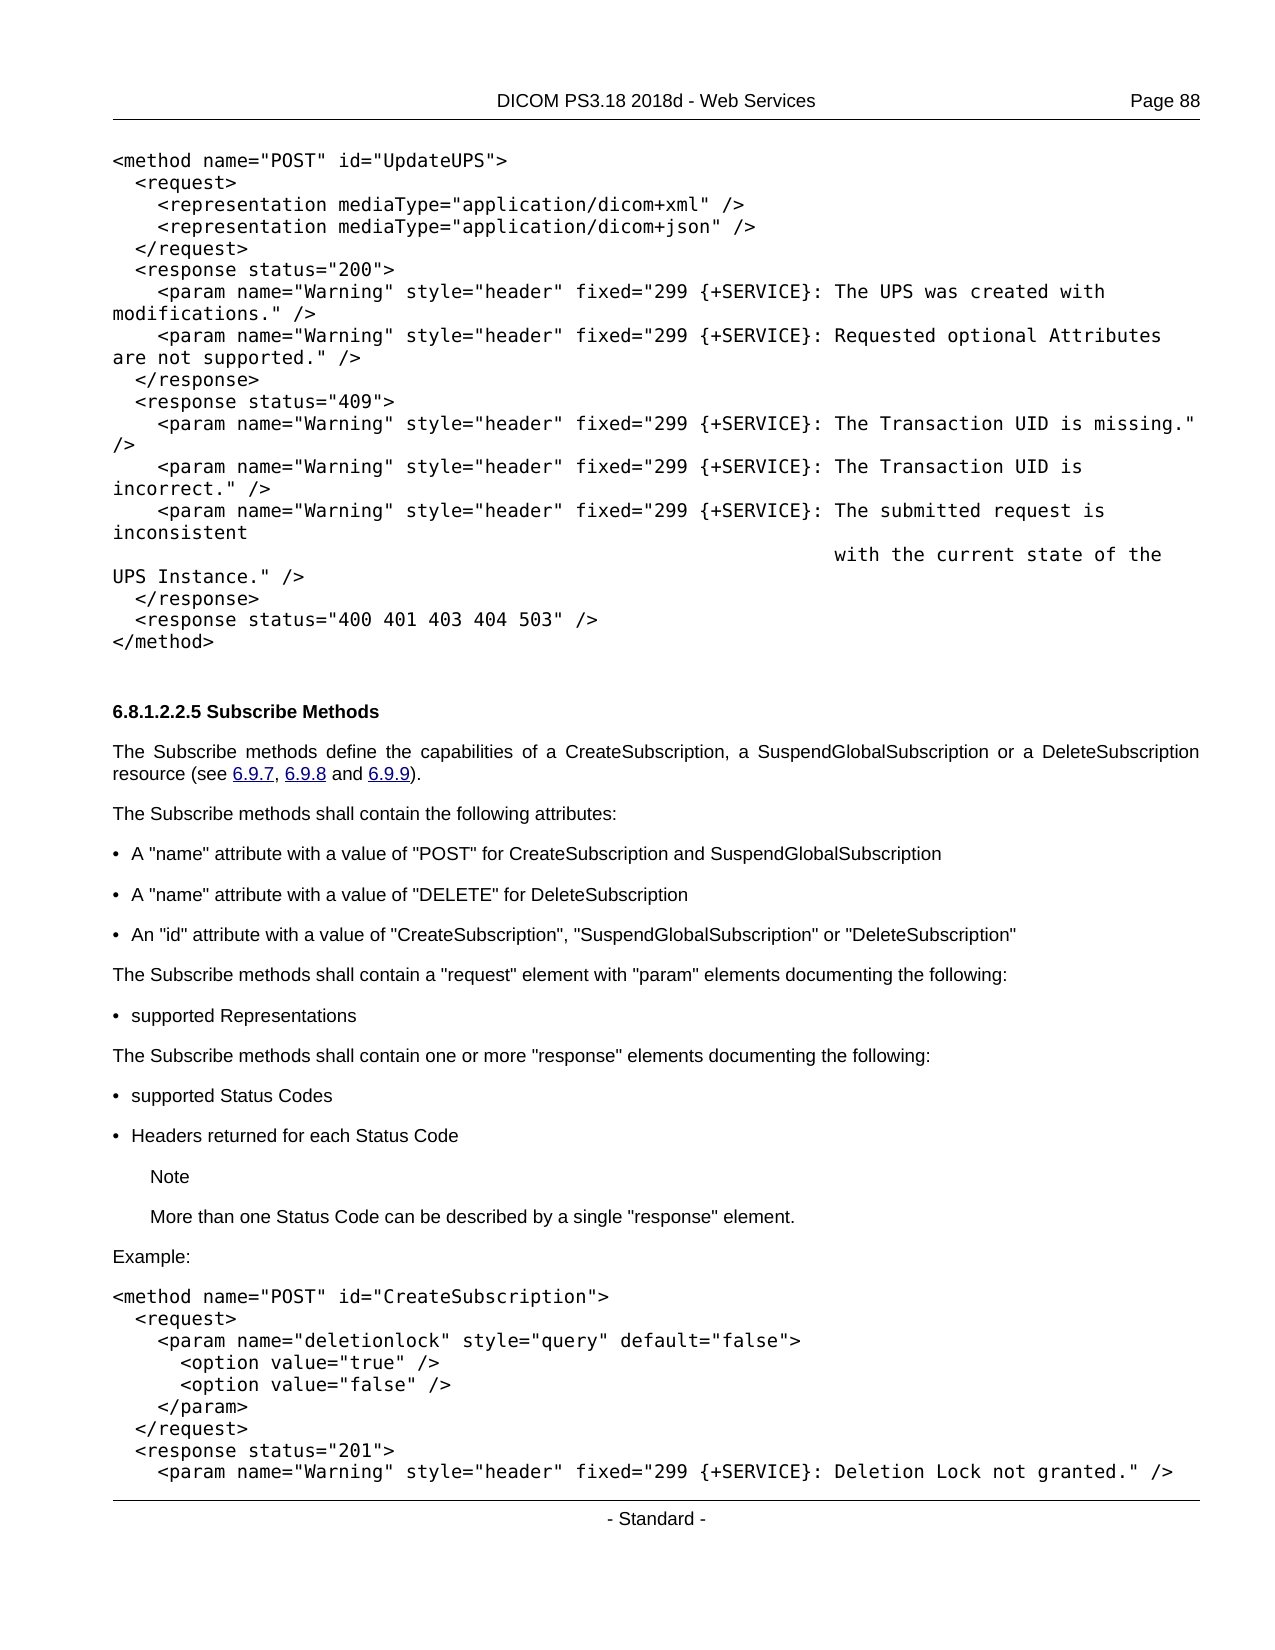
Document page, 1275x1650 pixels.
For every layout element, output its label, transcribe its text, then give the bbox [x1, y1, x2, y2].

list supported Representations [112, 1004, 1200, 1026]
text The Subscribe methods define the capabilities of a CreateSubscription, a SuspendGlobalSubscription or a DeleteSubscription resource (see 6.9.7, 6.9.8 and 6.9.9). [112, 741, 1200, 784]
text 6.8.1.2.2.5 Subscribe Methods [112, 701, 1200, 722]
list Headers returned for each Status Code [112, 1125, 1200, 1147]
text <method name="POST" id="CreateSubscription"> <request> <param name="deletionlock" style="query" default="false"> <option value="true" /> <option value="false" /> </param> </request> <response status="201"> <param name="Warning" style="header" fixed="299 {+SERVICE}: Deletion Lock not granted." /> [112, 1287, 1200, 1483]
text The Subscribe methods shall contain a "request" element with "param" elements documenting the following: [112, 964, 1200, 986]
list An "id" attribute with a value of "CreateSubscription", "SuspendGlobalSubscription" or "DeleteSubscription" [112, 924, 1200, 945]
text More than one Status Code can be described by a single "response" element. [150, 1206, 1162, 1227]
list supported Status Codes [112, 1085, 1200, 1107]
text <method name="POST" id="UpdateUPS"> <request> <representation mediaType="application/dicom+xml" /> <representation mediaType="application/dicom+json" /> </request> <response status="200"> <param name="Warning" style="header" fixed="299 {+SERVICE}: The UPS was created with modifications." /> <param name="Warning" style="header" fixed="299 {+SERVICE}: Requested optional Attributes are not supported." /> </response> <response status="409"> <param name="Warning" style="header" fixed="299 {+SERVICE}: The Transaction UID is missing." /> <param name="Warning" style="header" fixed="299 {+SERVICE}: The Transaction UID is incorrect." /> <param name="Warning" style="header" fixed="299 {+SERVICE}: The submitted request is inconsistent with the current state of the UPS Instance." /> </response> <response status="400 401 403 404 503" /> </method> [112, 150, 1200, 682]
list A "name" attribute with a value of "POST" for CreateSubscription and SuspendGlobalSubscription [112, 843, 1200, 865]
text The Subscribe methods shall contain the following attributes: [112, 803, 1200, 824]
text Note [150, 1166, 1162, 1187]
list A "name" attribute with a value of "DELETE" for DeleteSubscription [112, 883, 1200, 905]
text The Subscribe methods shall contain one or more "response" elements documenting the following: [112, 1045, 1200, 1066]
text Example: [112, 1246, 1200, 1268]
